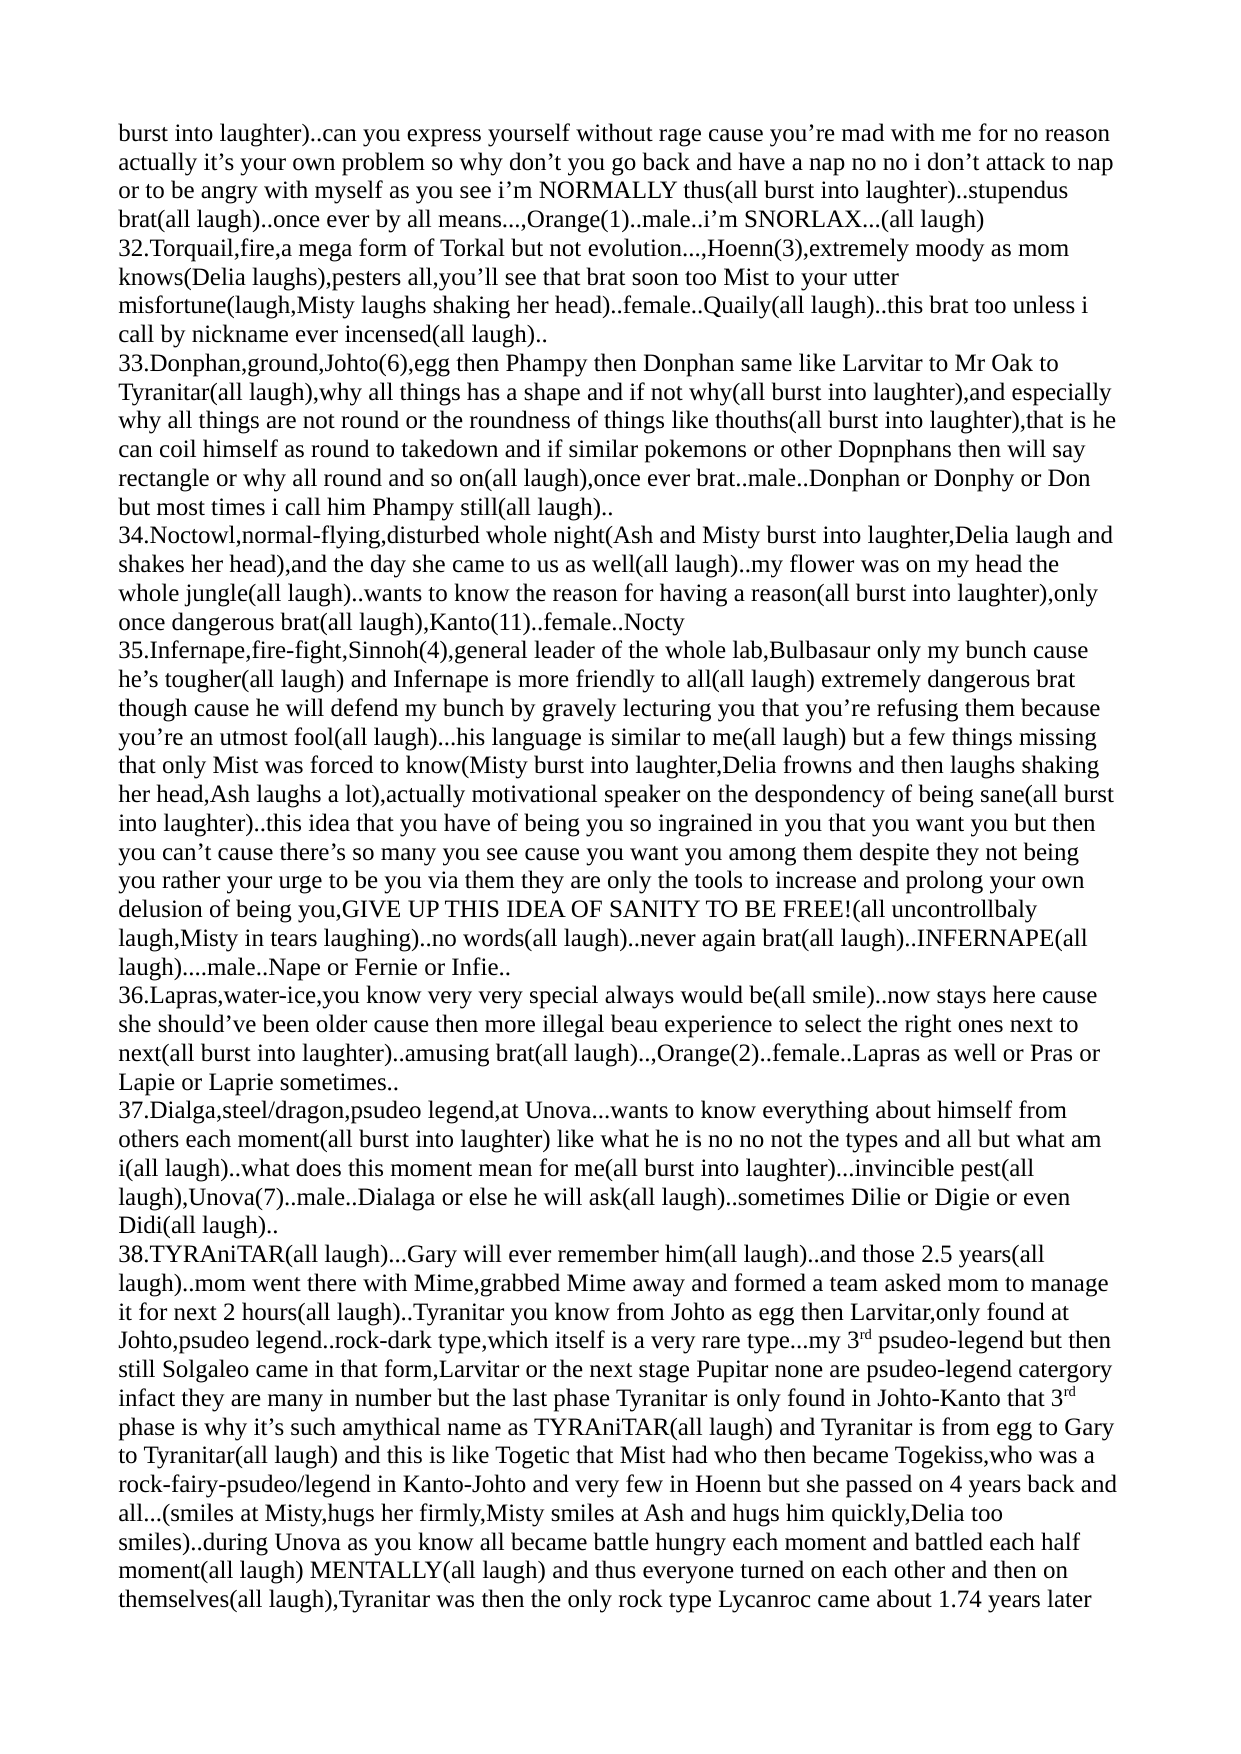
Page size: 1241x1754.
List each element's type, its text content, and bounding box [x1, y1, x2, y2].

text 33.Donphan,ground,Johto(6),egg then Phampy then Donphan same like Larvitar to Mr Oak to Tyranitar(all laugh),why all things has a shape and if not why(all burst into laughter),and especially why all things are not round or the roundness of things like thouths(all burst into laughter),that is he can coil himself as round to takedown and if similar pokemons or other Dopnphans then will say rectangle or why all round and so on(all laugh),once ever brat..male..Donphan or Donphy or Don but most times i call him Phampy still(all laugh).. [118, 348, 1122, 521]
text 34.Noctowl,normal-flying,disturbed whole night(Ash and Misty burst into laughter,Delia laugh and shakes her head),and the day she came to us as well(all laugh)..my flower was on my head the whole jungle(all laugh)..wants to know the reason for having a reason(all burst into laughter),only once dangerous brat(all laugh),Kanto(11)..female..Nocty [118, 521, 1122, 636]
text 38.TYRAniTAR(all laugh)...Gary will ever remember him(all laugh)..and those 2.5 years(all laugh)..mom went there with Mime,grabbed Mime away and formed a team asked mom to manage it for next 2 hours(all laugh)..Tyranitar you know from Johto as egg then Larvitar,only found at Johto,psudeo legend..rock-dark type,which itself is a very rare type...my 3rd psudeo-legend but then still Solgaleo came in that form,Larvitar or the next stage Pupitar none are psudeo-legend catergory infact they are many in number but the last phase Tyranitar is only found in Johto-Kanto that 3rd phase is why it’s such amythical name as TYRAniTAR(all laugh) and Tyranitar is from egg to Gary to Tyranitar(all laugh) and this is like Togetic that Mist had who then became Togekiss,who was a rock-fairy-psudeo/legend in Kanto-Johto and very few in Hoenn but she passed on 4 years back and all...(smiles at Misty,hugs her firmly,Misty smiles at Ash and hugs him quickly,Delia too smiles)..during Unova as you know all became battle hungry each moment and battled each half moment(all laugh) MENTALLY(all laugh) and thus everyone turned on each other and then on themselves(all laugh),Tyranitar was then the only rock type Lycanroc came about 1.74 years later [118, 1239, 1122, 1613]
text 37.Dialga,steel/dragon,psudeo legend,at Unova...wants to know everything about himself from others each moment(all burst into laughter) like what he is no no not the types and all but what am i(all laugh)..what does this moment mean for me(all burst into laughter)...invincible pest(all laugh),Unova(7)..male..Dialaga or else he will ask(all laugh)..sometimes Dilie or Digie or even Didi(all laugh).. [118, 1096, 1122, 1239]
text burst into laughter)..can you express yourself without rage cause you’re mad with me for no reason actually it’s your own problem so why don’t you go back and have a nap no no i don’t attack to nap or to be angry with myself as you see i’m NORMALLY thus(all burst into laughter)..stupendus brat(all laugh)..once ever by all means...,Orange(1)..male..i’m SNORLAX...(all laugh) [118, 118, 1122, 233]
text 32.Torquail,fire,a mega form of Torkal but not evolution...,Hoenn(3),extremely moody as mom knows(Delia laughs),pesters all,you’ll see that brat soon too Mist to your utter misfortune(laugh,Misty laughs shaking her head)..female..Quaily(all laugh)..this brat too unless i call by nickname ever incensed(all laugh).. [118, 233, 1122, 348]
text 35.Infernape,fire-fight,Sinnoh(4),general leader of the whole lab,Bulbasaur only my bunch cause he’s tougher(all laugh) and Infernape is more friendly to all(all laugh) extremely dangerous brat though cause he will defend my bunch by gravely lecturing you that you’re refusing them because you’re an utmost fool(all laugh)...his language is similar to me(all laugh) but a few things missing that only Mist was forced to know(Misty burst into laughter,Delia frowns and then laughs shaking her head,Ash laughs a lot),actually motivational speaker on the despondency of being sane(all burst into laughter)..this idea that you have of being you so ingrained in you that you want you but then you can’t cause there’s so many you see cause you want you among them despite they not being you rather your urge to be you via them they are only the tools to increase and prolong your own delusion of being you,GIVE UP THIS IDEA OF SANITY TO BE FREE!(all uncontrollbaly laugh,Misty in tears laughing)..no words(all laugh)..never again brat(all laugh)..INFERNAPE(all laugh)....male..Nape or Fernie or Infie.. [118, 636, 1122, 981]
text 36.Lapras,water-ice,you know very very special always would be(all smile)..now stays here cause she should’ve been older cause then more illegal beau experience to select the right ones next to next(all burst into laughter)..amusing brat(all laugh)..,Orange(2)..female..Lapras as well or Pras or Lapie or Laprie sometimes.. [118, 981, 1122, 1096]
